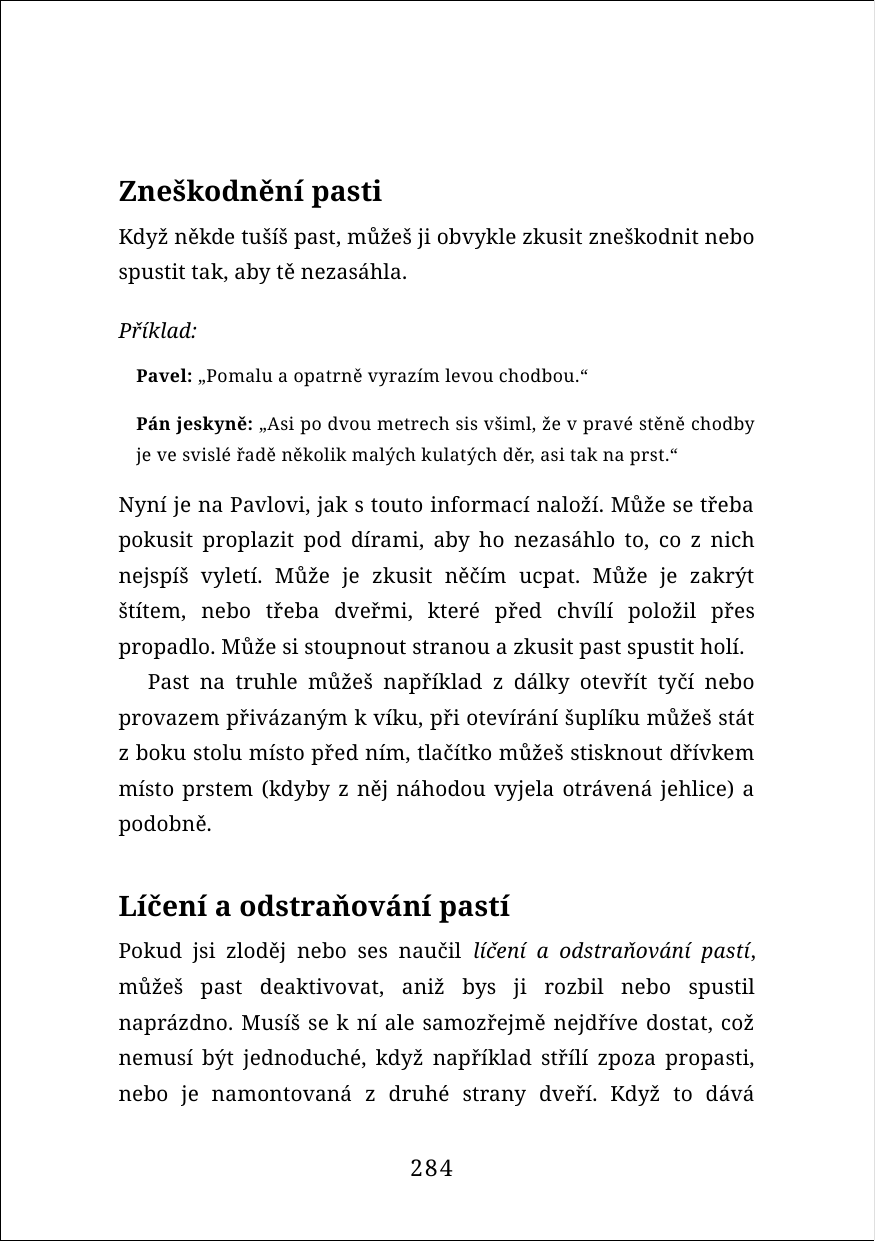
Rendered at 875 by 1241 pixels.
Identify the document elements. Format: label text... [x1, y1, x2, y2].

text Pokud jsi zloděj nebo ses naučil líčení a odstraňování pastí, můžeš past deaktivovat, aniž bys ji rozbil nebo spustil naprázdno. Musíš se k ní ale samozřejmě nejdříve dostat, což nemusí být jednoduché, když například střílí zpoza propasti, nebo je namontovaná z druhé strany dveří. Když to dává [118, 937, 756, 1107]
text Nyní je na Pavlovi, jak s touto informací naloží. Může se třeba pokusit proplazit pod dírami, aby ho nezasáhlo to, co z nich nejspíš vyletí. Může je zkusit něčím ucpat. Může je zakrýt štítem, nebo třeba dveřmi, které před chvílí položil přes propadlo. Může si stoupnout stranou a zkusit past spustit holí. Past na truhle můžeš například z dálky otevřít tyčí nebo provazem přivázaným k víku, při otevírání šuplíku můžeš stát z boku stolu místo před ním, tlačítko můžeš stisknout dřívkem místo prstem (kdyby z něj náhodou vyjela otrávená jehlice) a podobně. [118, 490, 756, 838]
subtitle Zneškodnění pasti [118, 172, 756, 210]
text Pavel: „Pomalu a opatrně vyrazím levou chodbou.“ [136, 364, 756, 388]
text Když někde tušíš past, můžeš ji obvykle zkusit zneškodnit nebo spustit tak, aby tě nezasáhla. [118, 222, 756, 286]
text Pán jeskyně: „Asi po dvou metrech sis všiml, že v pravé stěně chodby je ve svislé řadě několik malých kulatých děr, asi tak na prst.“ [136, 412, 756, 466]
subtitle Líčení a odstraňování pastí [118, 886, 756, 925]
text Příklad: [118, 317, 756, 345]
